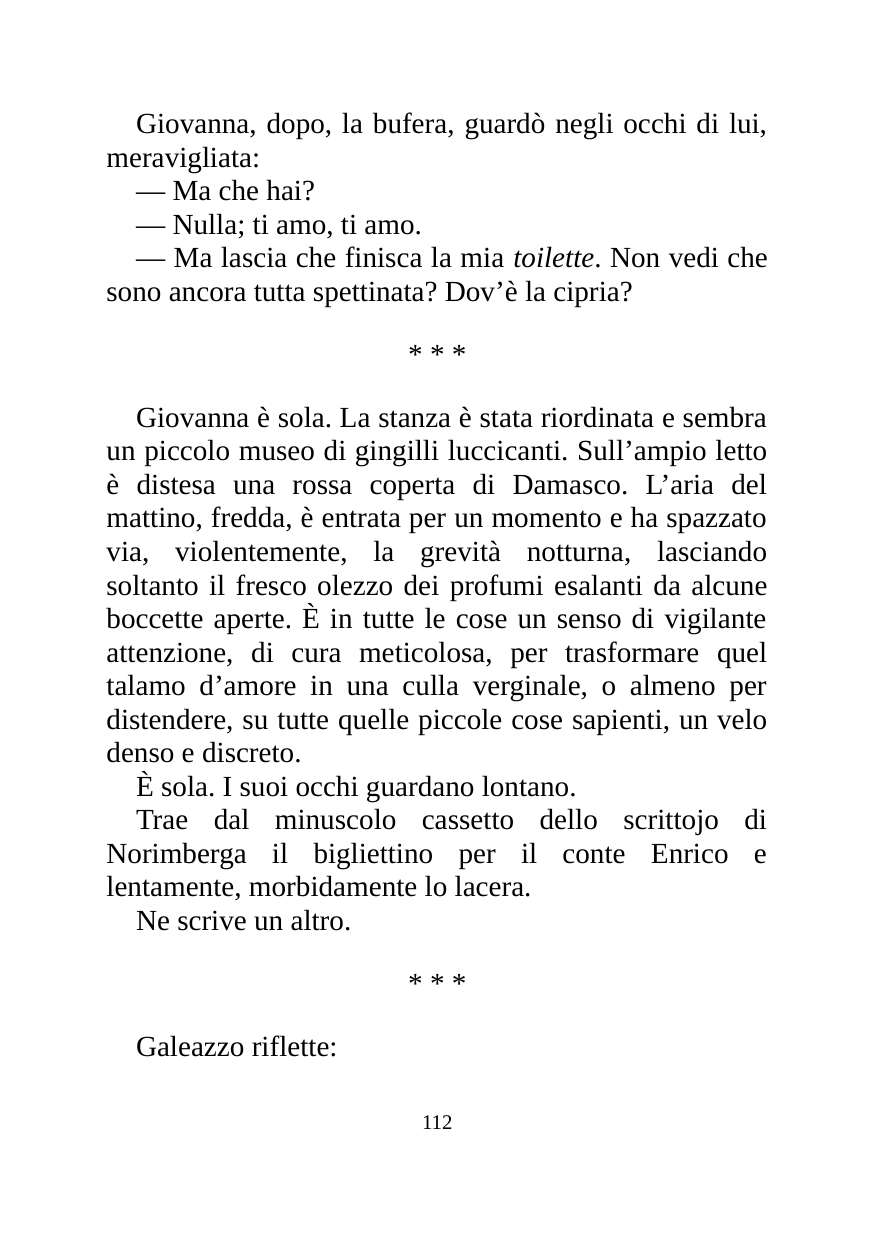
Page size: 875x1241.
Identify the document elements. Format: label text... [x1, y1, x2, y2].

text — Ma che hai? [106, 173, 768, 207]
text Galeazzo riflette: [106, 1029, 768, 1063]
text Ne scrive un altro. [106, 903, 768, 937]
text — Ma lascia che finisca la mia toilette. Non vedi che sono ancora tutta spettinata? Dov’è la cipria? [106, 240, 768, 307]
text Trae dal minuscolo cassetto dello scrittojo di Norimberga il bigliettino per il conte Enrico e lentamente, morbidamente lo lacera. [106, 802, 768, 903]
text * * * [106, 337, 768, 371]
text È sola. I suoi occhi guardano lontano. [106, 769, 768, 802]
text — Nulla; ti amo, ti amo. [106, 207, 768, 240]
text * * * [106, 966, 768, 1000]
text Giovanna è sola. La stanza è stata riordinata e sembra un piccolo museo di gingilli luccicanti. Sull’ampio letto è distesa una rossa coperta di Damasco. L’aria del mattino, fredda, è entrata per un momento e ha spazzato via, violentemente, la grevità notturna, lasciando soltanto il fresco olezzo dei profumi esalanti da alcune boccette aperte. È in tutte le cose un senso di vigilante attenzione, di cura meticolosa, per trasformare quel talamo d’amore in una culla verginale, o almeno per distendere, su tutte quelle piccole cose sapienti, un velo denso e discreto. [106, 400, 768, 769]
text Giovanna, dopo, la bufera, guardò negli occhi di lui, meravigliata: [106, 106, 768, 173]
